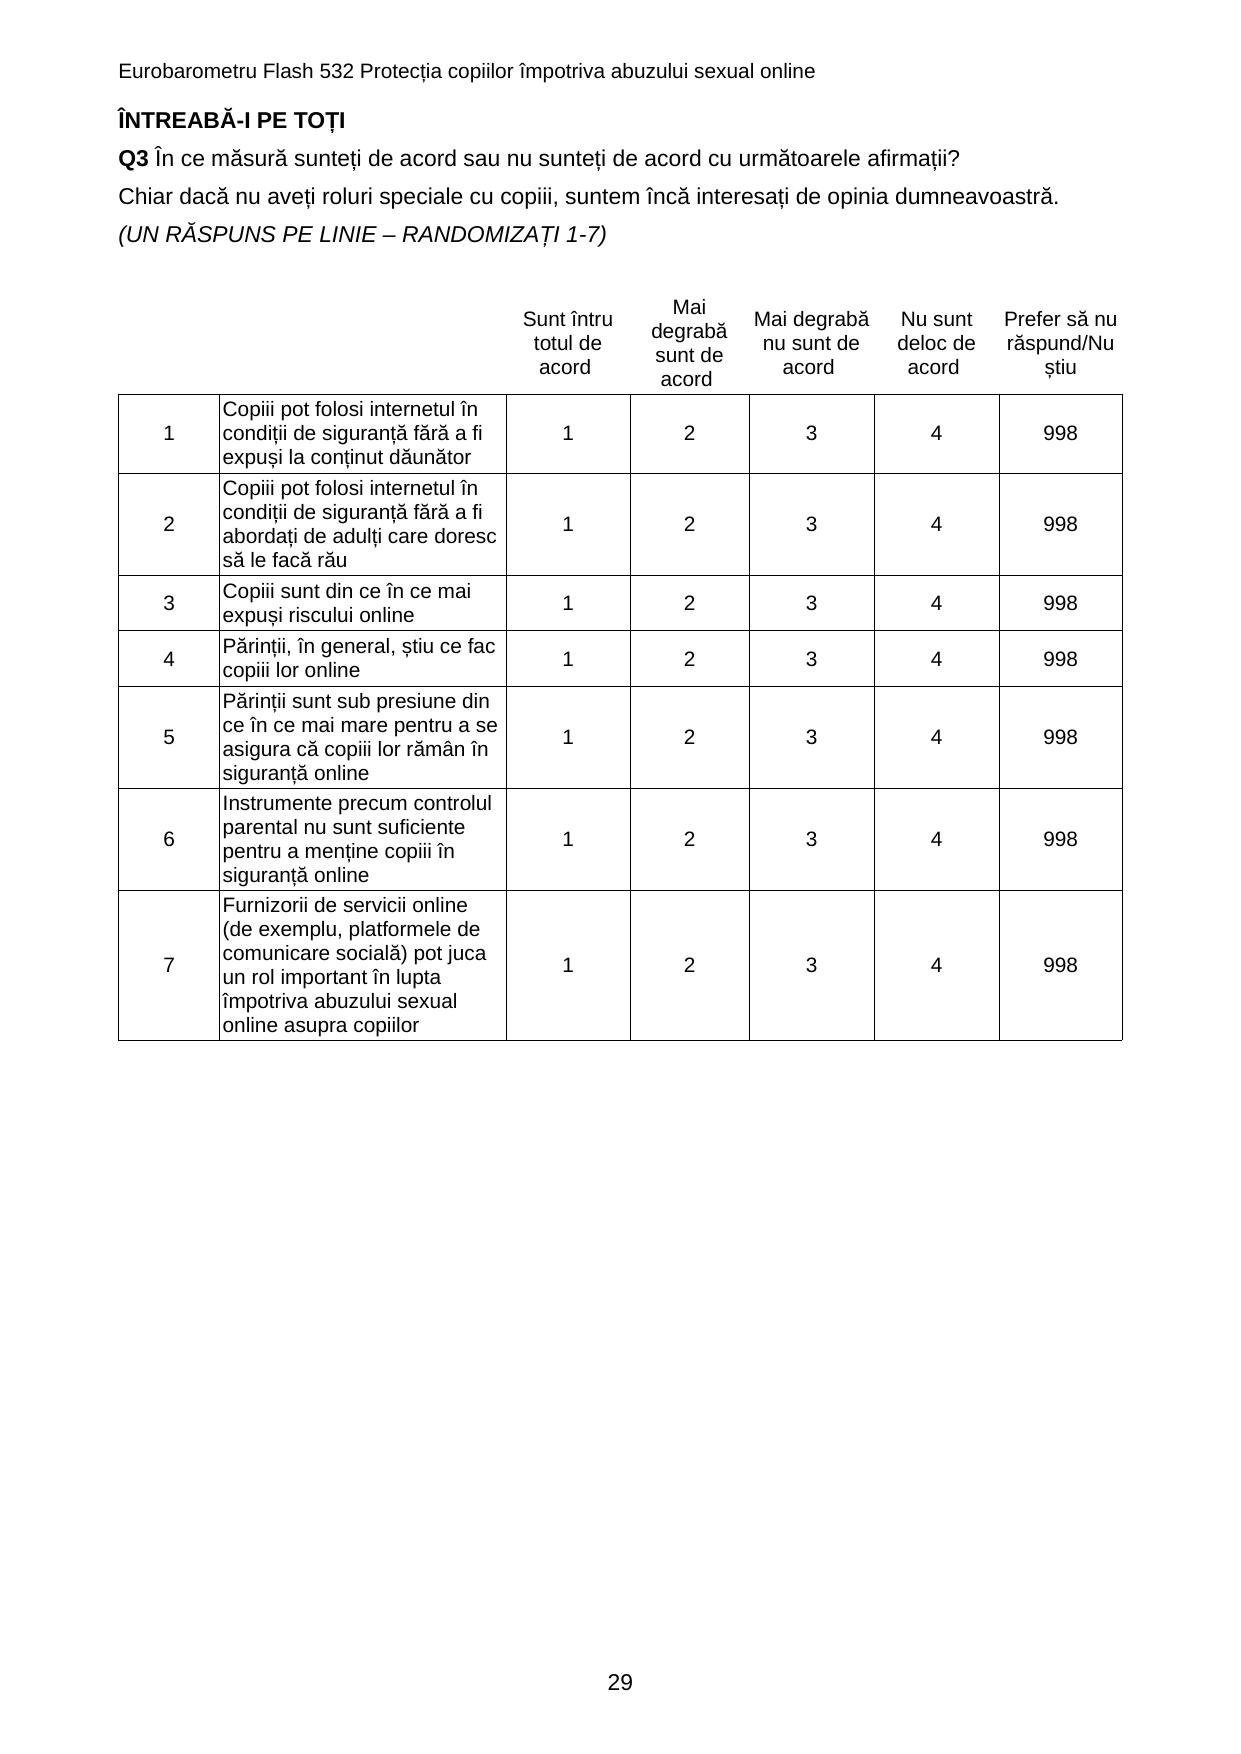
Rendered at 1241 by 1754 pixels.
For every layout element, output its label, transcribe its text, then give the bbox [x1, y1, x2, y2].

table_cell 4 [119, 631, 219, 686]
table_cell 1 [507, 395, 630, 473]
table_cell 2 [631, 474, 749, 574]
table_cell 5 [119, 687, 219, 788]
table_cell 2 [631, 687, 749, 788]
table_cell 6 [119, 789, 219, 890]
table_cell 3 [750, 789, 874, 890]
table_cell 998 [1000, 576, 1122, 630]
table_cell 3 [750, 687, 874, 788]
text Chiar dacă nu aveți roluri speciale cu copiii, suntem încă interesați de opinia dumneavoastră. [118, 183, 1122, 209]
table_cell 998 [1000, 631, 1122, 686]
table_cell Părinții sunt sub presiune din ce în ce mai mare pentru a se asigura că copiii lor rămân în siguranță online [220, 687, 506, 788]
table_cell 998 [1000, 474, 1122, 574]
table_cell 3 [750, 891, 874, 1039]
table_header Prefer să nu răspund/Nu știu [999, 292, 1122, 393]
table_cell 3 [119, 576, 219, 630]
table_cell 998 [1000, 789, 1122, 890]
table_cell 2 [631, 631, 749, 686]
table_cell 3 [750, 576, 874, 630]
table_cell Instrumente precum controlul parental nu sunt suficiente pentru a menține copiii în siguranță online [220, 789, 506, 890]
table_cell 2 [631, 395, 749, 473]
table_cell 3 [750, 631, 874, 686]
table_cell 4 [875, 395, 999, 473]
table_cell 1 [507, 631, 630, 686]
table_cell 2 [119, 474, 219, 574]
table_header [118, 292, 219, 393]
table_cell Copiii pot folosi internetul în condiții de siguranță fără a fi abordați de adulți care doresc să le facă rău [220, 474, 506, 574]
table_cell 4 [875, 687, 999, 788]
table_cell 2 [631, 891, 749, 1039]
table_cell 4 [875, 474, 999, 574]
table_cell 2 [631, 789, 749, 890]
table_header Mai degrabă nu sunt de acord [749, 292, 874, 393]
table_cell 1 [507, 891, 630, 1039]
table_cell 4 [875, 576, 999, 630]
table_cell 4 [875, 891, 999, 1039]
table_cell Copiii pot folosi internetul în condiții de siguranță fără a fi expuși la conținut dăunător [220, 395, 506, 473]
table_header [220, 292, 506, 393]
table_cell 1 [507, 576, 630, 630]
table_cell 2 [631, 576, 749, 630]
table_cell 3 [750, 474, 874, 574]
table_cell 1 [507, 687, 630, 788]
text (UN RĂSPUNS PE LINIE – RANDOMIZAȚI 1-7) [118, 221, 1122, 248]
text Q3 În ce măsură sunteți de acord sau nu sunteți de acord cu următoarele afirmații? [118, 145, 1122, 171]
table_cell 1 [507, 474, 630, 574]
text ÎNTREABĂ-I PE TOȚI [118, 107, 1122, 133]
table_cell 4 [875, 789, 999, 890]
table_cell 1 [119, 395, 219, 473]
table_cell 1 [507, 789, 630, 890]
table_cell 998 [1000, 395, 1122, 473]
table_cell 4 [875, 631, 999, 686]
table_header Mai degrabă sunt de acord [630, 292, 749, 393]
table_cell Furnizorii de servicii online (de exemplu, platformele de comunicare socială) pot juca un rol important în lupta împotriva abuzului sexual online asupra copiilor [220, 891, 506, 1039]
table_cell Părinții, în general, știu ce fac copiii lor online [220, 631, 506, 686]
table_header Nu sunt deloc de acord [874, 292, 999, 393]
table_cell 998 [1000, 687, 1122, 788]
table_header Sunt întru totul de acord [506, 292, 630, 393]
table_cell 998 [1000, 891, 1122, 1039]
table_cell 7 [119, 891, 219, 1039]
table_cell 3 [750, 395, 874, 473]
table_cell Copiii sunt din ce în ce mai expuși riscului online [220, 576, 506, 630]
